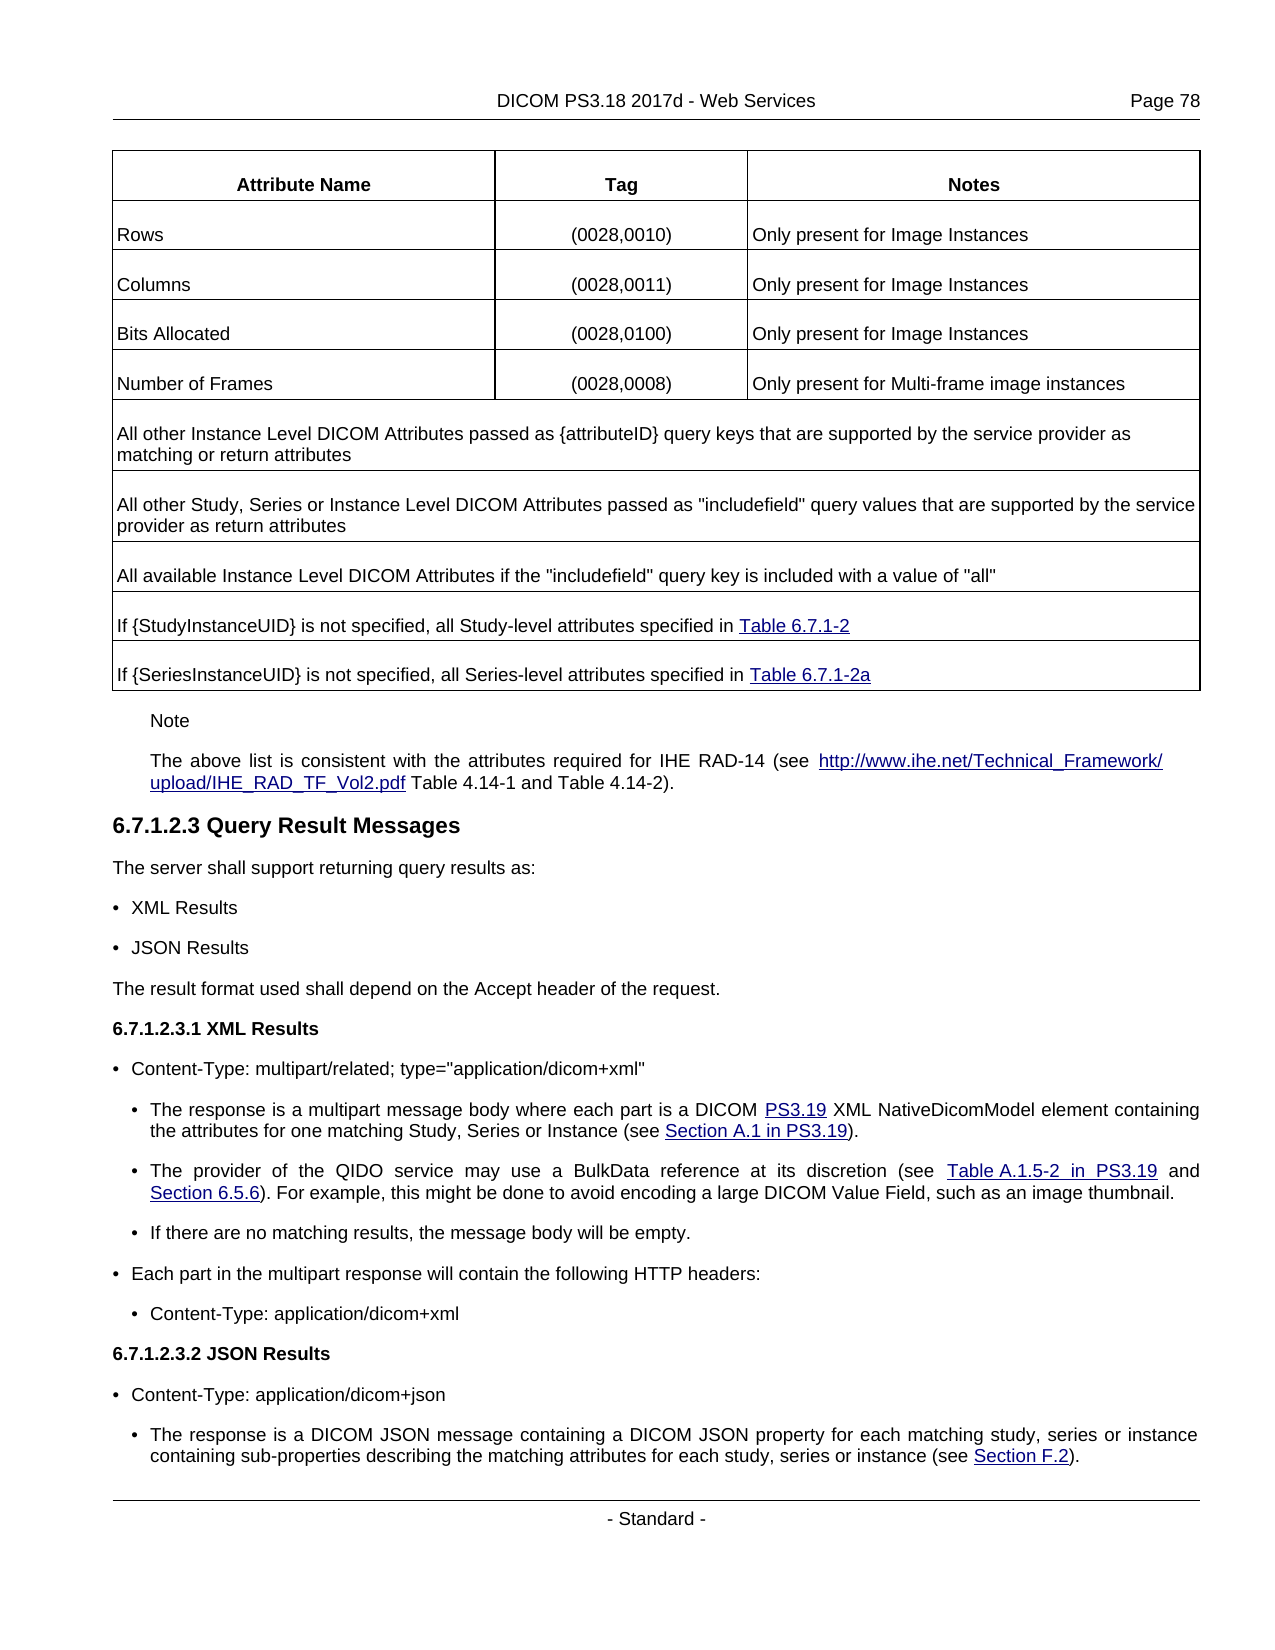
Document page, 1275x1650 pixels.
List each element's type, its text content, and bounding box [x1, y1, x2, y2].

table_cell Only present for Multi-frame image instances [748, 350, 1199, 398]
table_cell Only present for Image Instances [748, 201, 1199, 249]
text 6.7.1.2.3.2 JSON Results [112, 1343, 1200, 1365]
table_header Notes [748, 151, 1199, 200]
table_cell Columns [113, 250, 494, 299]
list JSON Results [112, 937, 1200, 959]
list XML Results [112, 897, 1200, 918]
table_cell All available Instance Level DICOM Attributes if the "includefield" query key is included with a value of "all" [113, 542, 1199, 591]
list The response is a DICOM JSON message containing a DICOM JSON property for each matching study, series or instance containing sub-properties describing the matching attributes for each study, series or instance (see Section F.2). [131, 1424, 1200, 1467]
list Content-Type: application/dicom+json [112, 1383, 1200, 1405]
table_header Tag [496, 151, 747, 200]
list If there are no matching results, the message body will be empty. [131, 1222, 1200, 1244]
table_cell Only present for Image Instances [748, 250, 1199, 299]
table_cell (0028,0100) [496, 300, 747, 349]
table_cell (0028,0011) [496, 250, 747, 299]
list Content-Type: application/dicom+xml [131, 1303, 1200, 1324]
table_cell (0028,0010) [496, 201, 747, 249]
list Each part in the multipart response will contain the following HTTP headers: [112, 1262, 1200, 1284]
table_cell If {StudyInstanceUID} is not specified, all Study-level attributes specified in Table 6.7.1-2 [113, 592, 1199, 640]
table_cell All other Study, Series or Instance Level DICOM Attributes passed as "includefield" query values that are supported by the service provider as return attributes [113, 471, 1199, 541]
table_header Attribute Name [113, 151, 494, 200]
text Note [150, 710, 1162, 731]
list The provider of the QIDO service may use a BulkData reference at its discretion (see Table A.1.5-2 in PS3.19 and Section 6.5.6). For example, this might be done to avoid encoding a large DICOM Value Field, such as an image thumbnail. [131, 1160, 1200, 1203]
text The server shall support returning query results as: [112, 857, 1200, 878]
table_cell Only present for Image Instances [748, 300, 1199, 349]
table_cell All other Instance Level DICOM Attributes passed as {attributeID} query keys that are supported by the service provider as matching or return attributes [113, 400, 1199, 470]
table_cell If {SeriesInstanceUID} is not specified, all Series-level attributes specified in Table 6.7.1-2a [113, 641, 1199, 690]
table_cell Rows [113, 201, 494, 249]
list The response is a multipart message body where each part is a DICOM PS3.19 XML NativeDicomModel element containing the attributes for one matching Study, Series or Instance (see Section A.1 in PS3.19). [131, 1098, 1200, 1142]
text The result format used shall depend on the Accept header of the request. [112, 977, 1200, 999]
table_cell Bits Allocated [113, 300, 494, 349]
table_cell Number of Frames [113, 350, 494, 398]
table_cell (0028,0008) [496, 350, 747, 398]
text 6.7.1.2.3.1 XML Results [112, 1018, 1200, 1039]
text The above list is consistent with the attributes required for IHE RAD-14 (see http://​www.ihe.net/​Technical_Framework/​upload/​IHE_RAD_TF_Vol2.pdf Table 4.14-1 and Table 4.14-2). [150, 750, 1162, 793]
list Content-Type: multipart/related; type="application/dicom+xml" [112, 1058, 1200, 1080]
text 6.7.1.2.3 Query Result Messages [112, 812, 1200, 838]
